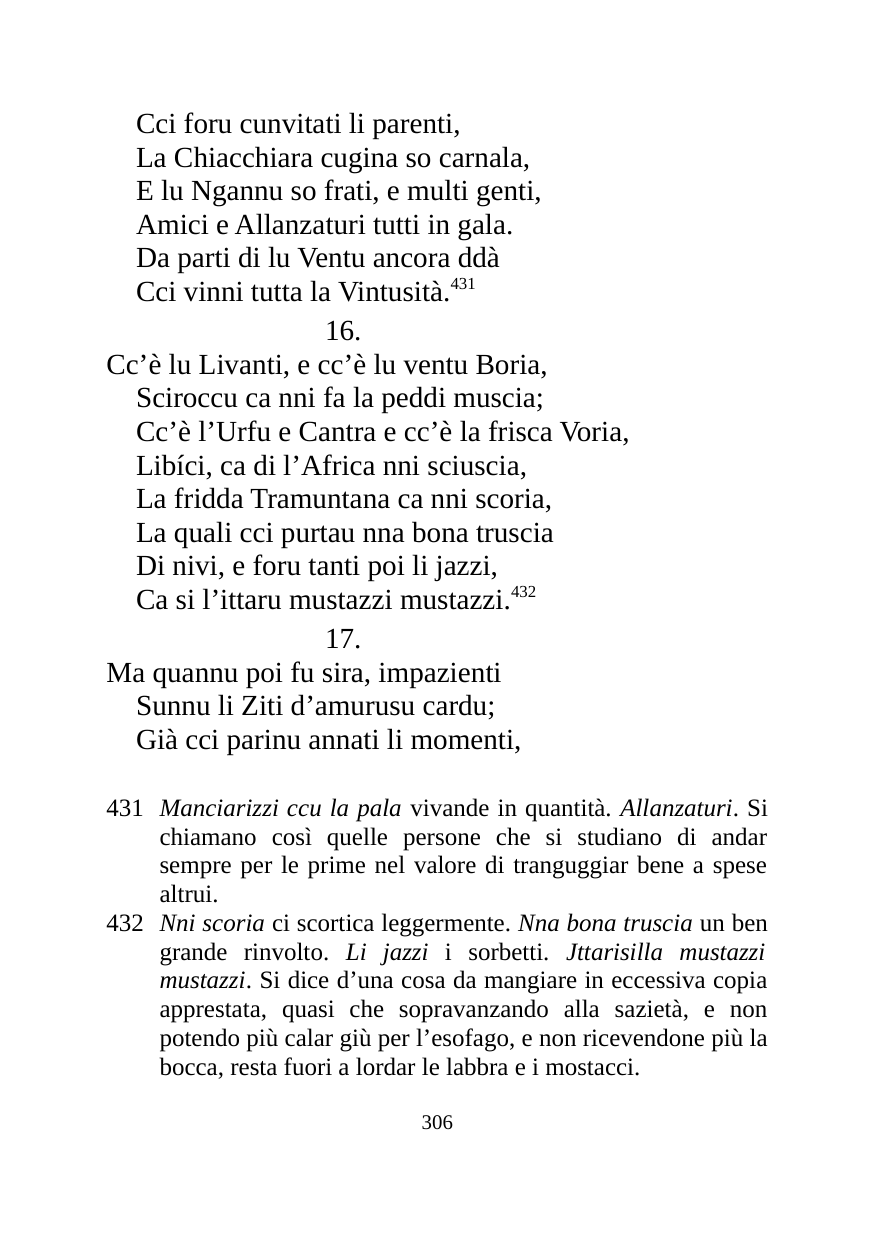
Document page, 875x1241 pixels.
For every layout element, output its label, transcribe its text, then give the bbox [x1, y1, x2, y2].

text Ma quannu poi fu sira, impazienti Sunnu li Ziti d’amurusu cardu; Già cci parinu annati li momenti, [106, 655, 768, 755]
text Manciarizzi ccu la pala vivande in quantità. Allanzaturi. Si chiamano così quelle persone che si studiano di andar sempre per le prime nel valore di tranguggiar bene a spese altrui. [106, 793, 768, 908]
text 17. [325, 621, 768, 655]
text 16. [325, 313, 768, 347]
text Nni scoria ci scortica leggermente. Nna bona truscia un ben grande rinvolto. Li jazzi i sorbetti. Jttarisilla mustazzi mustazzi. Si dice d’una cosa da mangiare in eccessiva copia apprestata, quasi che sopravanzando alla sazietà, e non potendo più calar giù per l’esofago, e non ricevendone più la bocca, resta fuori a lordar le labbra e i mostacci. [106, 908, 768, 1080]
text Cc’è lu Livanti, e cc’è lu ventu Boria, Sciroccu ca nni fa la peddi muscia; Cc’è l’Urfu e Cantra e cc’è la frisca Voria, Libíci, ca di l’Africa nni sciuscia, La fridda Tramuntana ca nni scoria, La quali cci purtau nna bona truscia Di nivi, e foru tanti poi li jazzi, Ca si l’ittaru mustazzi mustazzi. [106, 347, 768, 615]
text Cci foru cunvitati li parenti, La Chiacchiara cugina so carnala, E lu Ngannu so frati, e multi genti, Amici e Allanzaturi tutti in gala. Da parti di lu Ventu ancora ddà Cci vinni tutta la Vintusità. [106, 106, 768, 307]
